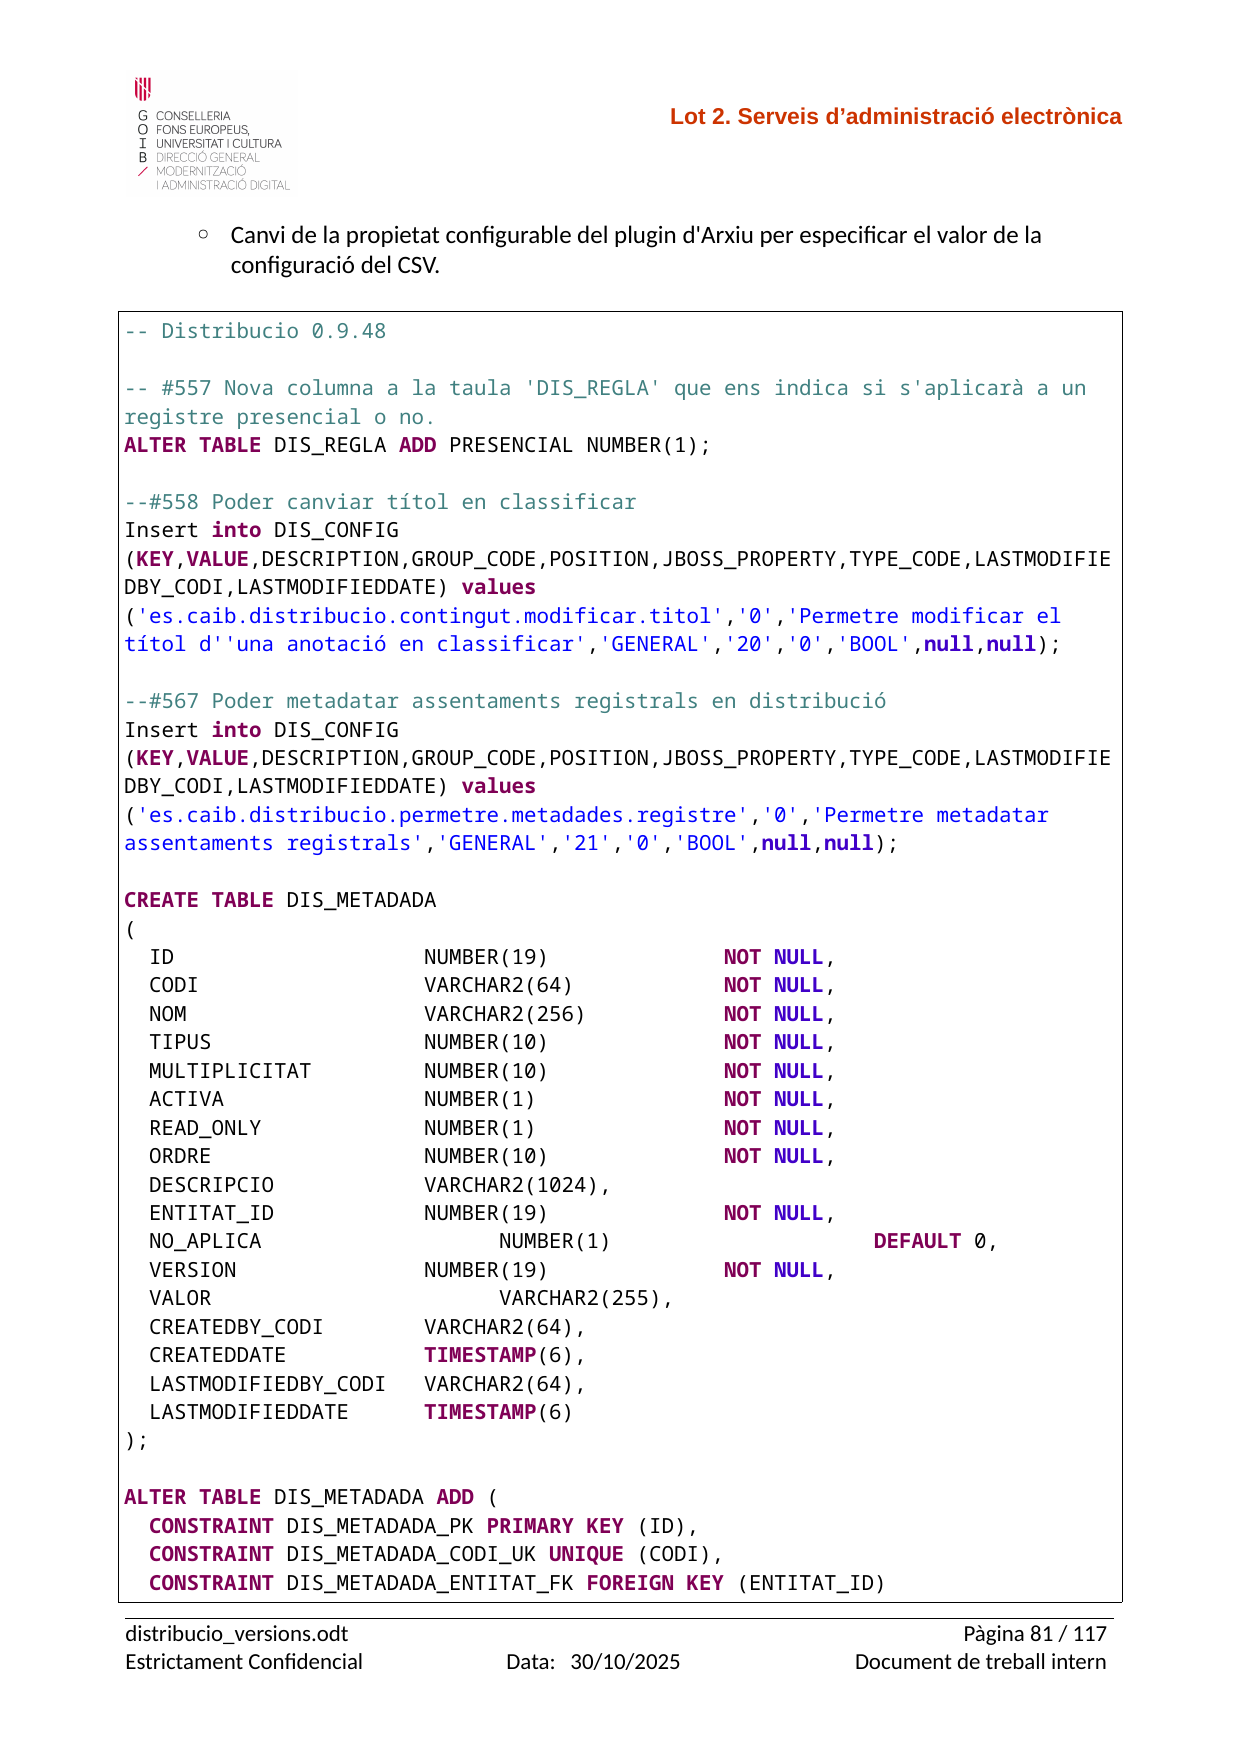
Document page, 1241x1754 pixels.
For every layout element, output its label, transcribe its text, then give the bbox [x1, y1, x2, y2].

table_header -- Distribucio 0.9.48 -- #557 Nova columna a la taula 'DIS_REGLA' que ens indica si s'aplicarà a un registre presencial o no. ALTER TABLE DIS_REGLA ADD PRESENCIAL NUMBER(1); --#558 Poder canviar títol en classificar Insert into DIS_CONFIG (KEY,VALUE,DESCRIPTION,GROUP_CODE,POSITION,JBOSS_PROPERTY,TYPE_CODE,LASTMODIFIEDBY_CODI,LASTMODIFIEDDATE) values ('es.caib.distribucio.contingut.modificar.titol','0','Permetre modificar el títol d''una anotació en classificar','GENERAL','20','0','BOOL',null,null); --#567 Poder metadatar assentaments registrals en distribució Insert into DIS_CONFIG (KEY,VALUE,DESCRIPTION,GROUP_CODE,POSITION,JBOSS_PROPERTY,TYPE_CODE,LASTMODIFIEDBY_CODI,LASTMODIFIEDDATE) values ('es.caib.distribucio.permetre.metadades.registre','0','Permetre metadatar assentaments registrals','GENERAL','21','0','BOOL',null,null); CREATE TABLE DIS_METADADA ( ID NUMBER(19) NOT NULL, CODI VARCHAR2(64) NOT NULL, NOM VARCHAR2(256) NOT NULL, TIPUS NUMBER(10) NOT NULL, MULTIPLICITAT NUMBER(10) NOT NULL, ACTIVA NUMBER(1) NOT NULL, READ_ONLY NUMBER(1) NOT NULL, ORDRE NUMBER(10) NOT NULL, DESCRIPCIO VARCHAR2(1024), ENTITAT_ID NUMBER(19) NOT NULL, NO_APLICA NUMBER(1) DEFAULT 0, VERSION NUMBER(19) NOT NULL, VALOR VARCHAR2(255), CREATEDBY_CODI VARCHAR2(64), CREATEDDATE TIMESTAMP(6), LASTMODIFIEDBY_CODI VARCHAR2(64), LASTMODIFIEDDATE TIMESTAMP(6) ); ALTER TABLE DIS_METADADA ADD ( CONSTRAINT DIS_METADADA_PK PRIMARY KEY (ID), CONSTRAINT DIS_METADADA_CODI_UK UNIQUE (CODI), CONSTRAINT DIS_METADADA_ENTITAT_FK FOREIGN KEY (ENTITAT_ID) [119, 312, 1122, 1602]
picture [126, 70, 299, 197]
list Canvi de la propietat configurable del plugin d'Arxiu per especificar el valor de la configuració del CSV. [193, 219, 1122, 280]
